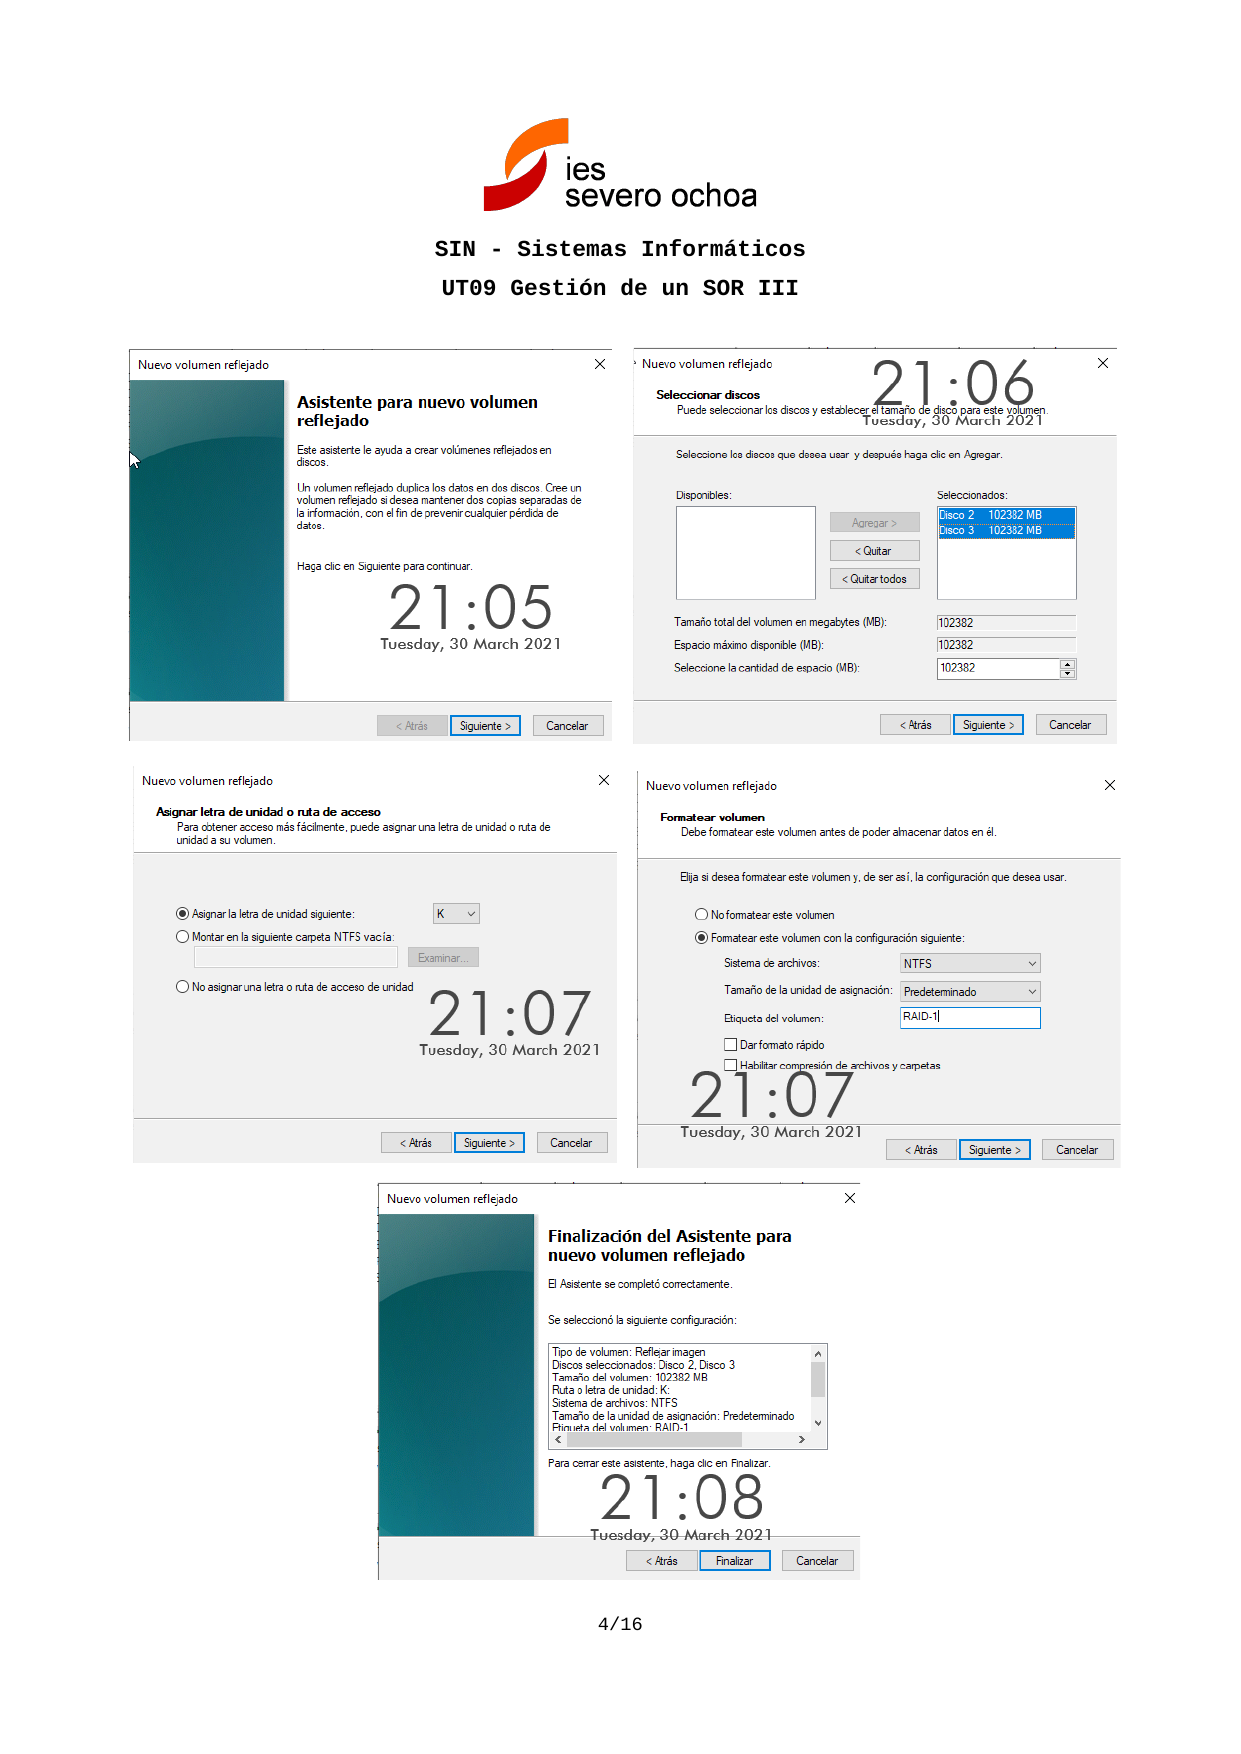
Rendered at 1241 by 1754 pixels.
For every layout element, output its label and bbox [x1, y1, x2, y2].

picture [483, 118, 757, 211]
picture [133, 766, 617, 1163]
picture [633, 347, 1117, 744]
picture [128, 349, 612, 741]
picture [637, 771, 1121, 1168]
picture [377, 1182, 861, 1580]
